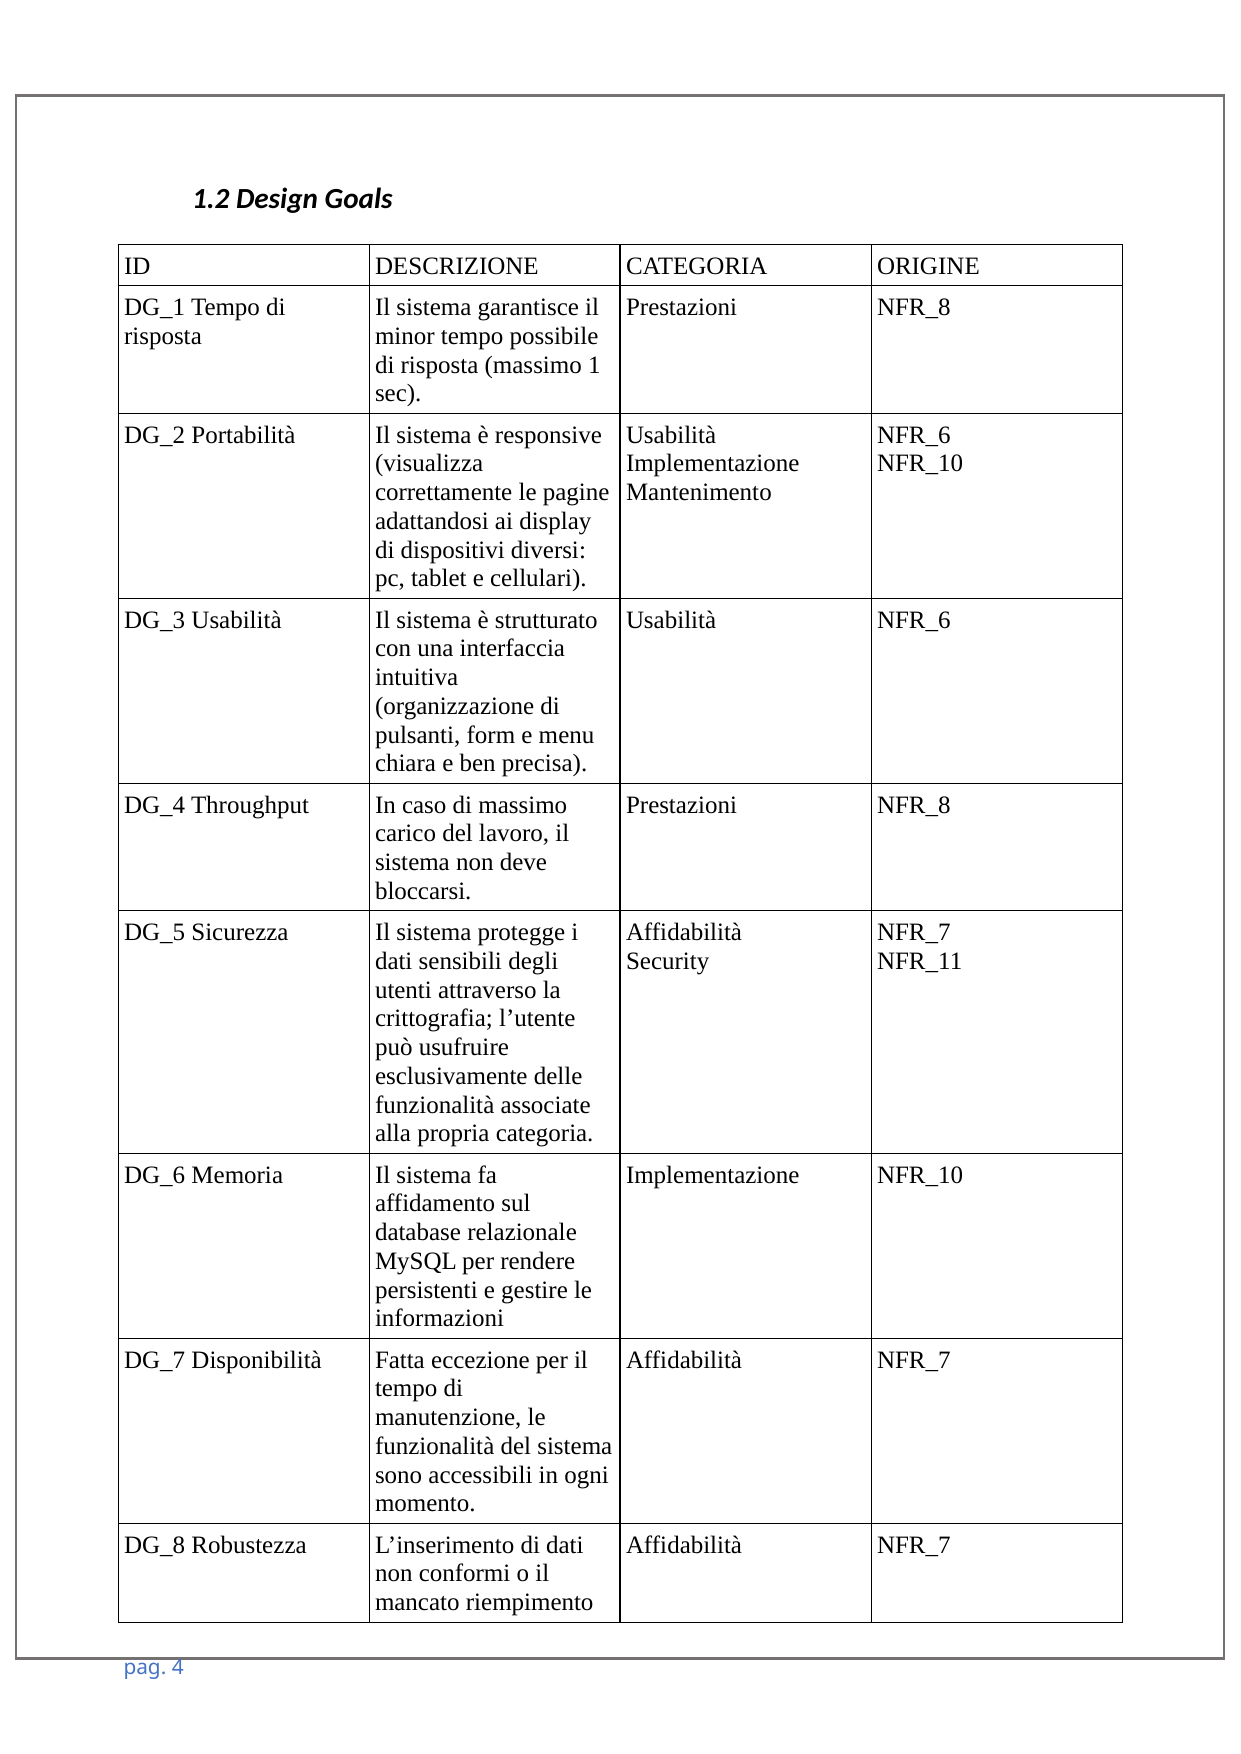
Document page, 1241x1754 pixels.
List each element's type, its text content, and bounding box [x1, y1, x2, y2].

table_cell DG_8 Robustezza [119, 1524, 369, 1622]
table_cell NFR_8 [872, 784, 1122, 910]
table_cell Implementazione [621, 1154, 871, 1338]
table_cell Affidabilità [621, 1339, 871, 1523]
table_cell NFR_8 [872, 286, 1122, 413]
table_cell Affidabilità Security [621, 911, 871, 1153]
table_cell NFR_6 NFR_10 [872, 414, 1122, 598]
table_cell Il sistema fa affidamento sul database relazionale MySQL per rendere persistenti e gestire le informazioni [370, 1154, 619, 1338]
table_header ORIGINE [872, 245, 1122, 285]
table_cell NFR_10 [872, 1154, 1122, 1338]
table_cell Usabilità Implementazione Mantenimento [621, 414, 871, 598]
table_cell DG_1 Tempo di risposta [119, 286, 369, 413]
table_cell NFR_7 [872, 1339, 1122, 1523]
table_header CATEGORIA [621, 245, 871, 285]
table_cell DG_6 Memoria [119, 1154, 369, 1338]
table_cell L’inserimento di dati non conformi o il mancato riempimento [370, 1524, 619, 1622]
table_cell Prestazioni [621, 784, 871, 910]
table_cell Prestazioni [621, 286, 871, 413]
table_cell DG_5 Sicurezza [119, 911, 369, 1153]
table_cell NFR_6 [872, 599, 1122, 783]
table_cell Fatta eccezione per il tempo di manutenzione, le funzionalità del sistema sono accessibili in ogni momento. [370, 1339, 619, 1523]
table_header DESCRIZIONE [370, 245, 619, 285]
table_cell DG_7 Disponibilità [119, 1339, 369, 1523]
table_cell NFR_7 NFR_11 [872, 911, 1122, 1153]
table_cell Affidabilità [621, 1524, 871, 1622]
table_cell Il sistema garantisce il minor tempo possibile di risposta (massimo 1 sec). [370, 286, 619, 413]
table_cell Il sistema protegge i dati sensibili degli utenti attraverso la crittografia; l’utente può usufruire esclusivamente delle funzionalità associate alla propria categoria. [370, 911, 619, 1153]
table_header ID [119, 245, 369, 285]
table_cell DG_3 Usabilità [119, 599, 369, 783]
table_cell DG_4 Throughput [119, 784, 369, 910]
subtitle 1.2 Design Goals [118, 181, 1122, 216]
table_cell Il sistema è strutturato con una interfaccia intuitiva (organizzazione di pulsanti, form e menu chiara e ben precisa). [370, 599, 619, 783]
table_cell NFR_7 [872, 1524, 1122, 1622]
table_cell Usabilità [621, 599, 871, 783]
table_cell Il sistema è responsive (visualizza correttamente le pagine adattandosi ai display di dispositivi diversi: pc, tablet e cellulari). [370, 414, 619, 598]
table_cell DG_2 Portabilità [119, 414, 369, 598]
table_cell In caso di massimo carico del lavoro, il sistema non deve bloccarsi. [370, 784, 619, 910]
